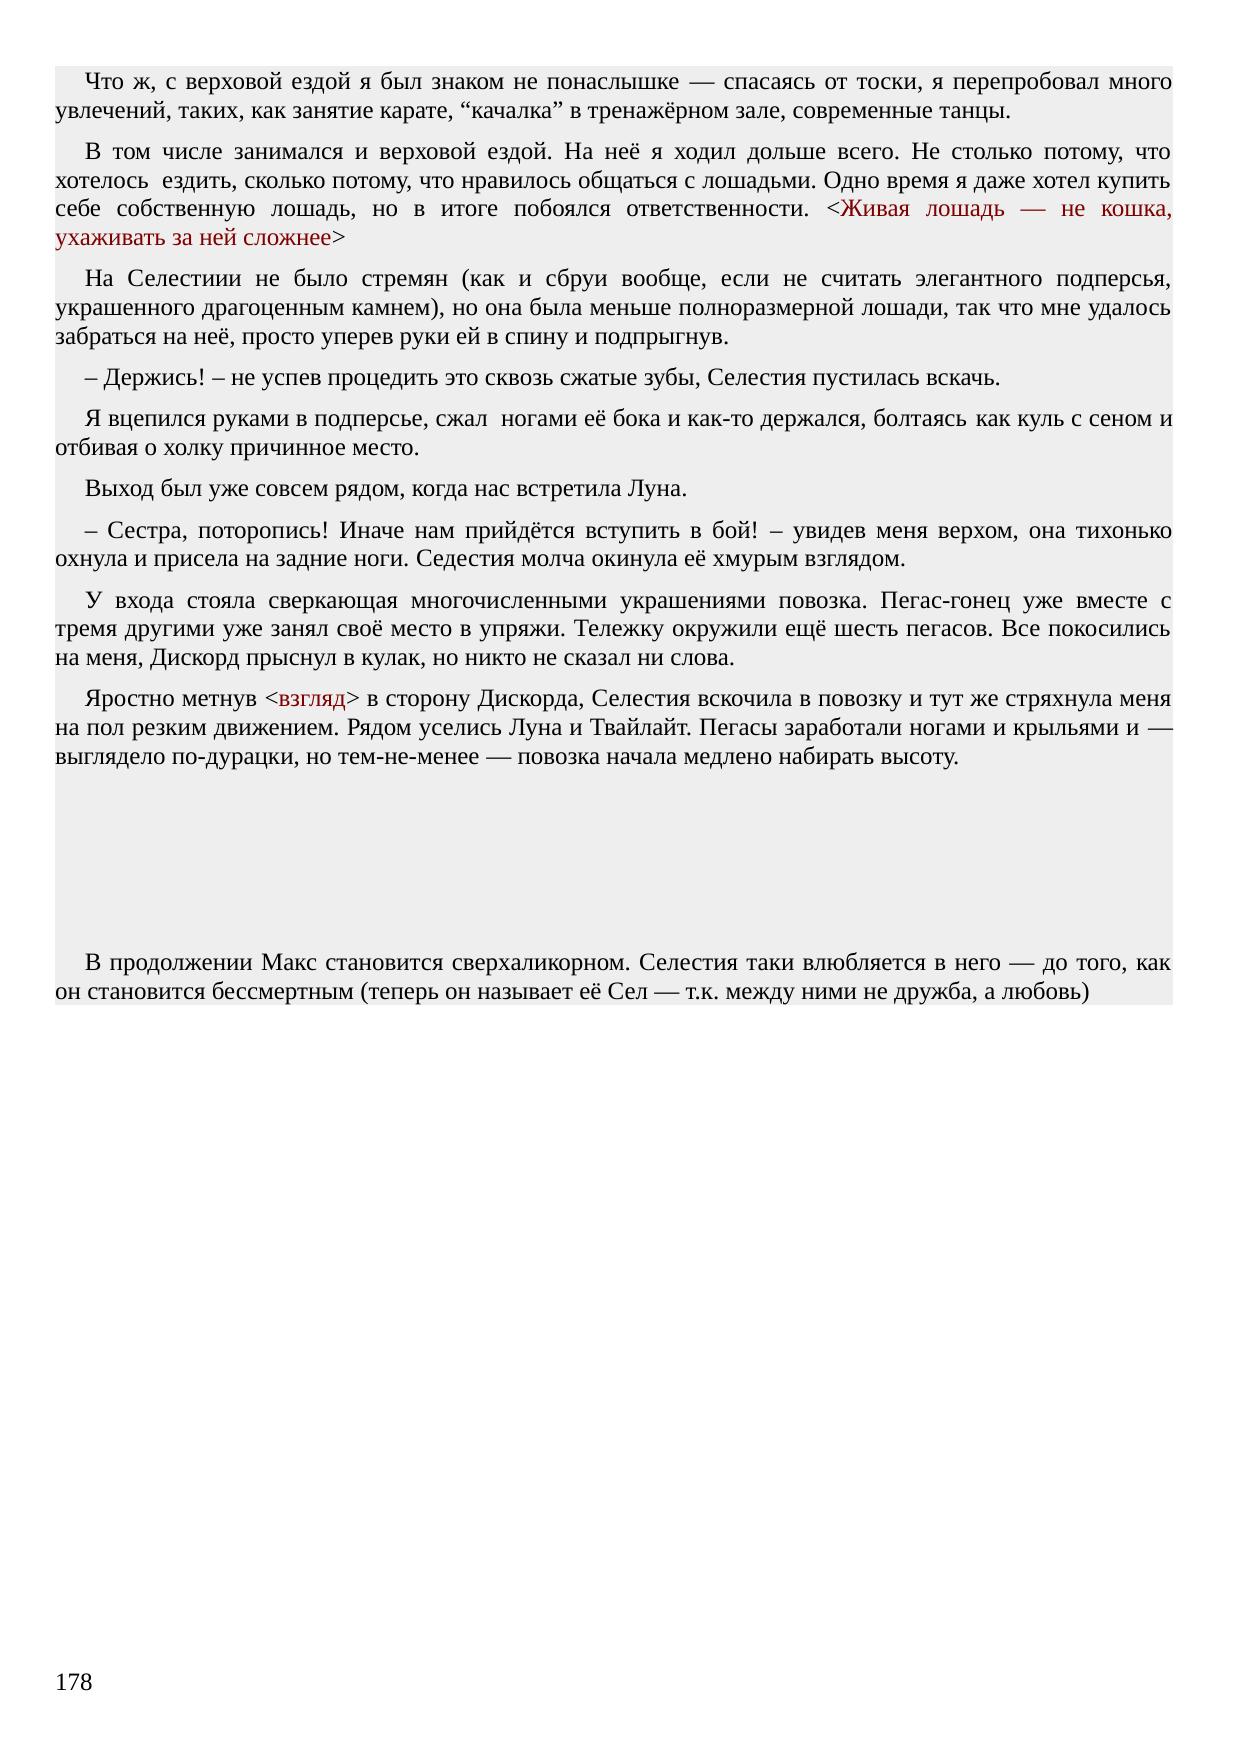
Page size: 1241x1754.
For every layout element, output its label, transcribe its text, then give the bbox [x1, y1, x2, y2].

text Я вцепился руками в подперсье, сжал ногами её бока и как-то держался, болтаясь как куль с сеном и отбивая о холку причинное место. [55, 403, 1173, 461]
text Выход был уже совсем рядом, когда нас встретила Луна. [55, 473, 1173, 502]
text Яростно метнув <взгляд> в сторону Дискорда, Селестия вскочила в повозку и тут же стряхнула меня на пол резким движением. Рядом уселись Луна и Твайлайт. Пегасы заработали ногами и крыльями и — выглядело по-дурацки, но тем-не-менее — повозка начала медлено набирать высоту. [55, 683, 1173, 770]
text На Селестиии не было стремян (как и сбруи вообще, если не считать элегантного подперсья, украшенного драгоценным камнем), но она была меньше полноразмерной лошади, так что мне удалось забраться на неё, просто уперев руки ей в спину и подпрыгнув. [55, 263, 1173, 350]
text В том числе занимался и верховой ездой. На неё я ходил дольше всего. Не столько потому, что хотелось ездить, сколько потому, что нравилось общаться с лошадьми. Одно время я даже хотел купить себе собственную лошадь, но в итоге побоялся ответственности. <Живая лошадь — не кошка, ухаживать за ней сложнее> [55, 136, 1173, 251]
text Что ж, с верховой ездой я был знаком не понаслышке — спасаясь от тоски, я перепробовал много увлечений, таких, как занятие карате, “качалка” в тренажёрном зале, современные танцы. [55, 66, 1173, 123]
text В продолжении Макс становится сверхаликорном. Селестия таки влюбляется в него — до того, как он становится бессмертным (теперь он называет её Сел — т.к. между ними не дружба, а любовь) [55, 947, 1173, 1005]
text – Сестра, поторопись! Иначе нам прийдётся вступить в бой! – увидев меня верхом, она тихонько охнула и присела на задние ноги. Седестия молча окинула её хмурым взглядом. [55, 515, 1173, 572]
text У входа стояла сверкающая многочисленными украшениями повозка. Пегас-гонец уже вместе с тремя другими уже занял своё место в упряжи. Тележку окружили ещё шесть пегасов. Все покосились на меня, Дискорд прыснул в кулак, но никто не сказал ни слова. [55, 585, 1173, 671]
text – Держись! – не успев процедить это сквозь сжатые зубы, Селестия пустилась вскачь. [55, 362, 1173, 391]
